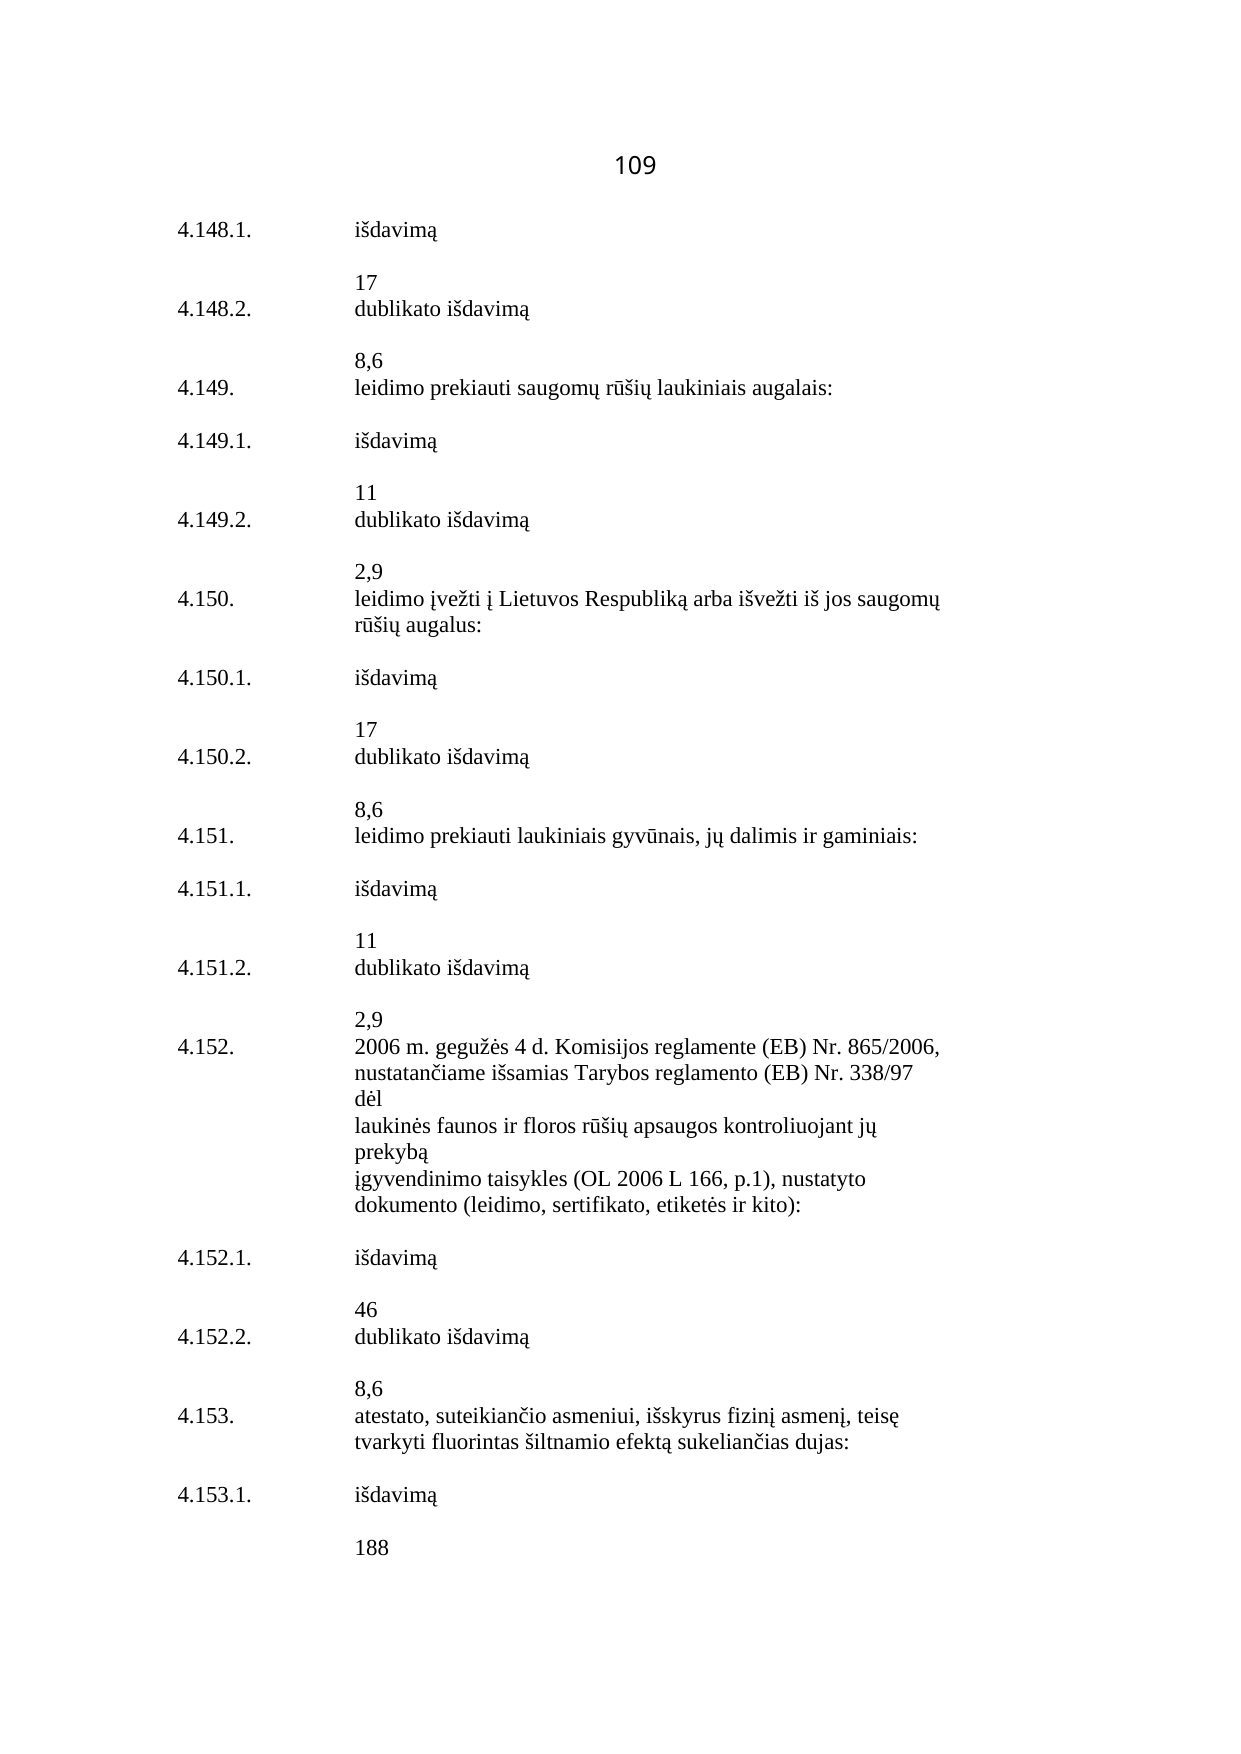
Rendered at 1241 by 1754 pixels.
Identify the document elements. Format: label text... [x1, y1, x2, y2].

text 4.150.1. išdavimą 17 [177, 664, 945, 743]
text dokumento (leidimo, sertifikato, etiketės ir kito): [354, 1191, 945, 1244]
text 4.148.2. dublikato išdavimą 8,6 [177, 295, 945, 374]
text 4.153.1. išdavimą 188 [177, 1481, 945, 1560]
text tvarkyti fluorintas šiltnamio efektą sukeliančias dujas: [354, 1428, 945, 1481]
text 4.151.1. išdavimą 11 [177, 875, 945, 954]
text įgyvendinimo taisykles (OL 2006 L 166, p.1), nustatyto [354, 1164, 945, 1191]
text 4.149. leidimo prekiauti saugomų rūšių laukiniais augalais: [177, 374, 945, 427]
text 4.149.1. išdavimą 11 [177, 427, 945, 506]
text 4.150.2. dublikato išdavimą 8,6 [177, 743, 945, 822]
text 4.152.2. dublikato išdavimą 8,6 [177, 1323, 945, 1402]
text 4.151.2. dublikato išdavimą 2,9 [177, 954, 945, 1033]
text 4.152. 2006 m. gegužės 4 d. Komisijos reglamente (EB) Nr. 865/2006, [177, 1033, 945, 1059]
text laukinės faunos ir floros rūšių apsaugos kontroliuojant jų prekybą [354, 1112, 945, 1164]
text 4.151. leidimo prekiauti laukiniais gyvūnais, jų dalimis ir gaminiais: [177, 822, 945, 875]
text 4.150. leidimo įvežti į Lietuvos Respubliką arba išvežti iš jos saugomų [177, 585, 945, 611]
text 4.148.1. išdavimą 17 [177, 216, 945, 295]
text nustatančiame išsamias Tarybos reglamento (EB) Nr. 338/97 dėl [354, 1059, 945, 1112]
text 4.149.2. dublikato išdavimą 2,9 [177, 506, 945, 585]
text rūšių augalus: [354, 611, 945, 664]
text 4.152.1. išdavimą 46 [177, 1244, 945, 1323]
text 4.153. atestato, suteikiančio asmeniui, išskyrus fizinį asmenį, teisę [177, 1402, 945, 1428]
